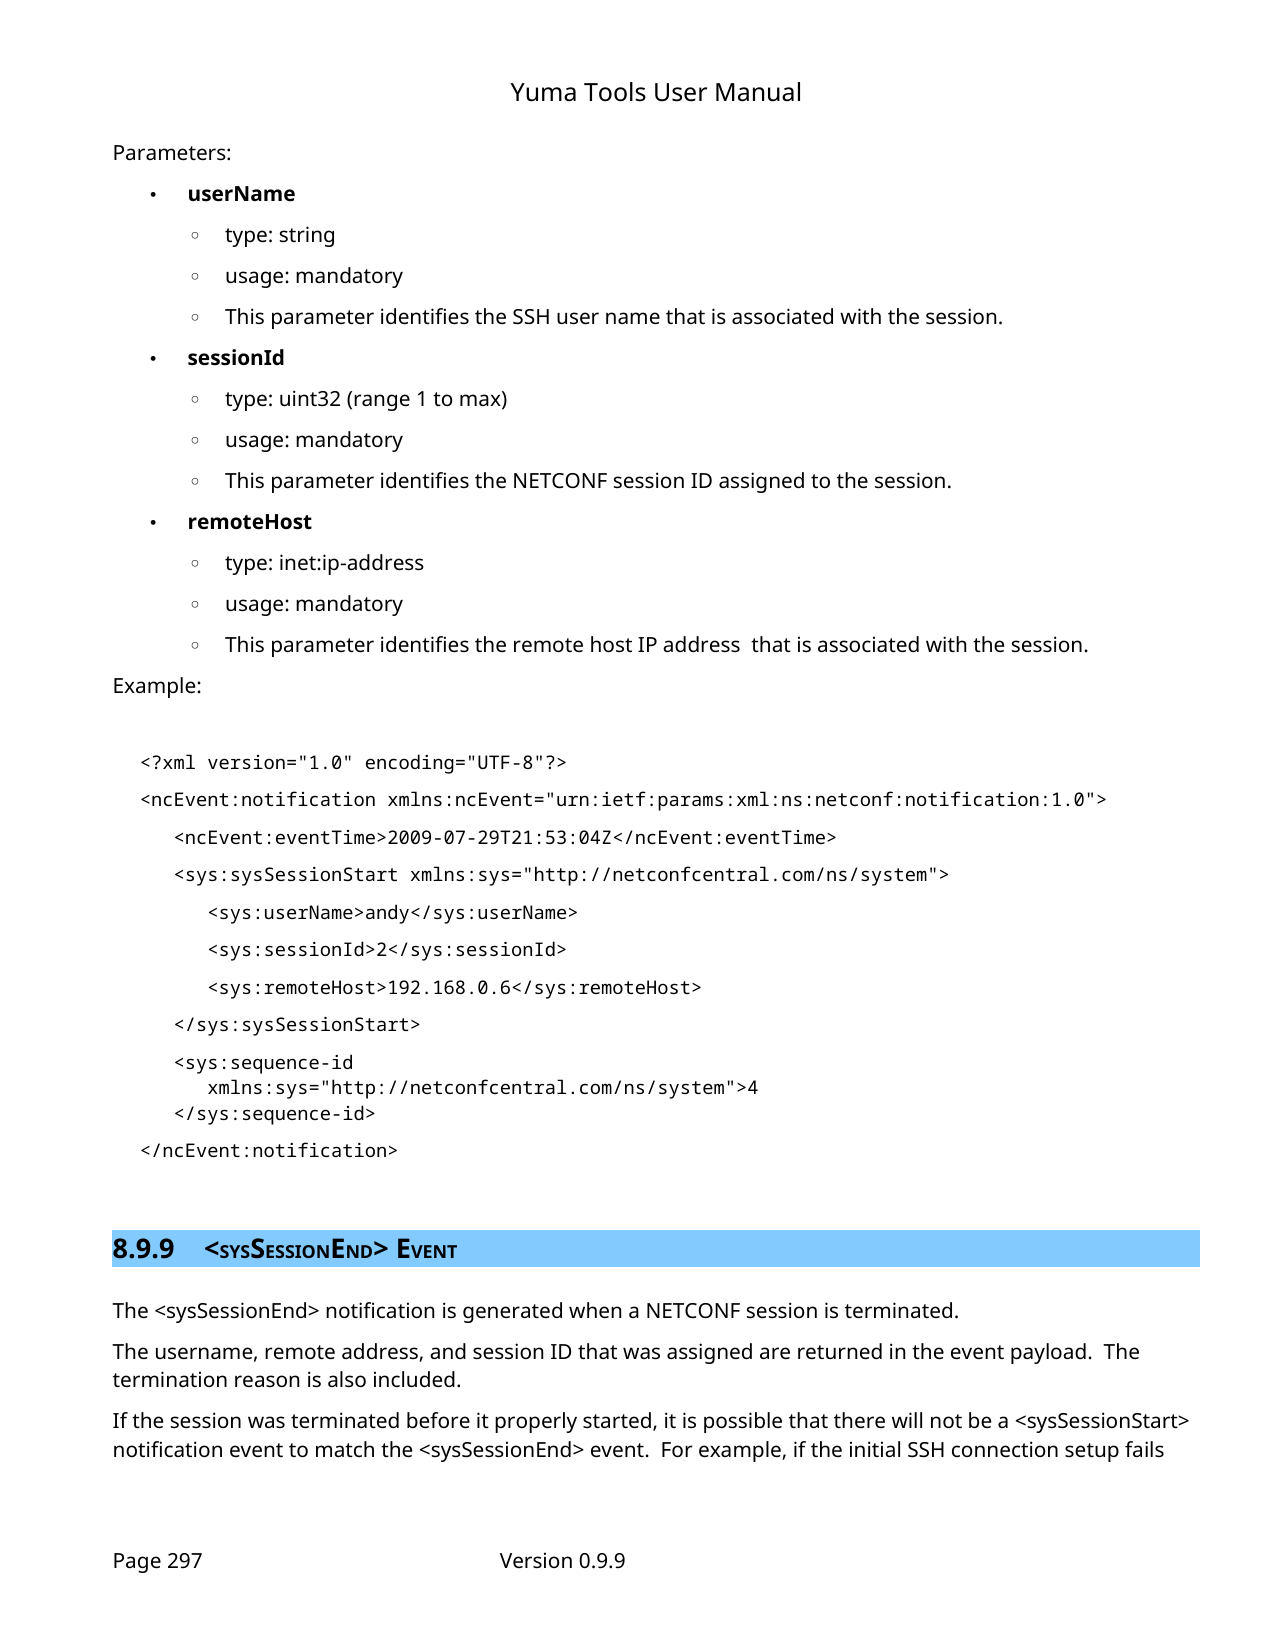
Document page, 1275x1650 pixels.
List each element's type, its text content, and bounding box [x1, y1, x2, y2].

list type: uint32 (range 1 to max) [187, 384, 1200, 413]
text </sys:sysSessionStart> [139, 1012, 1200, 1037]
text The <sysSessionEnd> notification is generated when a NETCONF session is terminated. [112, 1296, 1200, 1324]
text </ncEvent:notification> [139, 1138, 1200, 1163]
text Parameters: [112, 138, 1200, 167]
text <sys:userName>andy</sys:userName> [139, 899, 1200, 925]
subtitle <sysSessionEnd> Event [112, 1230, 1200, 1267]
list usage: mandatory [187, 261, 1200, 290]
list This parameter identifies the remote host IP address that is associated with the session. [187, 630, 1200, 658]
list This parameter identifies the NETCONF session ID assigned to the session. [187, 466, 1200, 494]
text <sys:sysSessionStart xmlns:sys="http://netconfcentral.com/ns/system"> [139, 862, 1200, 887]
text <sys:remoteHost>192.168.0.6</sys:remoteHost> [139, 974, 1200, 1000]
list remoteHost [150, 507, 1200, 535]
list userName [150, 179, 1200, 208]
text <sys:sequence-id xmlns:sys="http://netconfcentral.com/ns/system">4 </sys:sequence-id> [139, 1049, 1200, 1126]
text <ncEvent:eventTime>2009-07-29T21:53:04Z</ncEvent:eventTime> [139, 824, 1200, 850]
list usage: mandatory [187, 425, 1200, 453]
text <?xml version="1.0" encoding="UTF-8"?> [139, 749, 1200, 775]
text <sys:sessionId>2</sys:sessionId> [139, 937, 1200, 962]
list type: inet:ip-address [187, 548, 1200, 576]
text <ncEvent:notification xmlns:ncEvent="urn:ietf:params:xml:ns:netconf:notification:1.0"> [139, 787, 1200, 812]
text Example: [112, 671, 1200, 699]
list usage: mandatory [187, 589, 1200, 617]
list type: string [187, 220, 1200, 249]
list sessionId [150, 343, 1200, 372]
text The username, remote address, and session ID that was assigned are returned in the event payload. The termination reason is also included. [112, 1337, 1200, 1394]
text If the session was terminated before it properly started, it is possible that there will not be a <sysSessionStart> notification event to match the <sysSessionEnd> event. For example, if the initial SSH connection setup fails [112, 1406, 1200, 1463]
list This parameter identifies the SSH user name that is associated with the session. [187, 302, 1200, 331]
